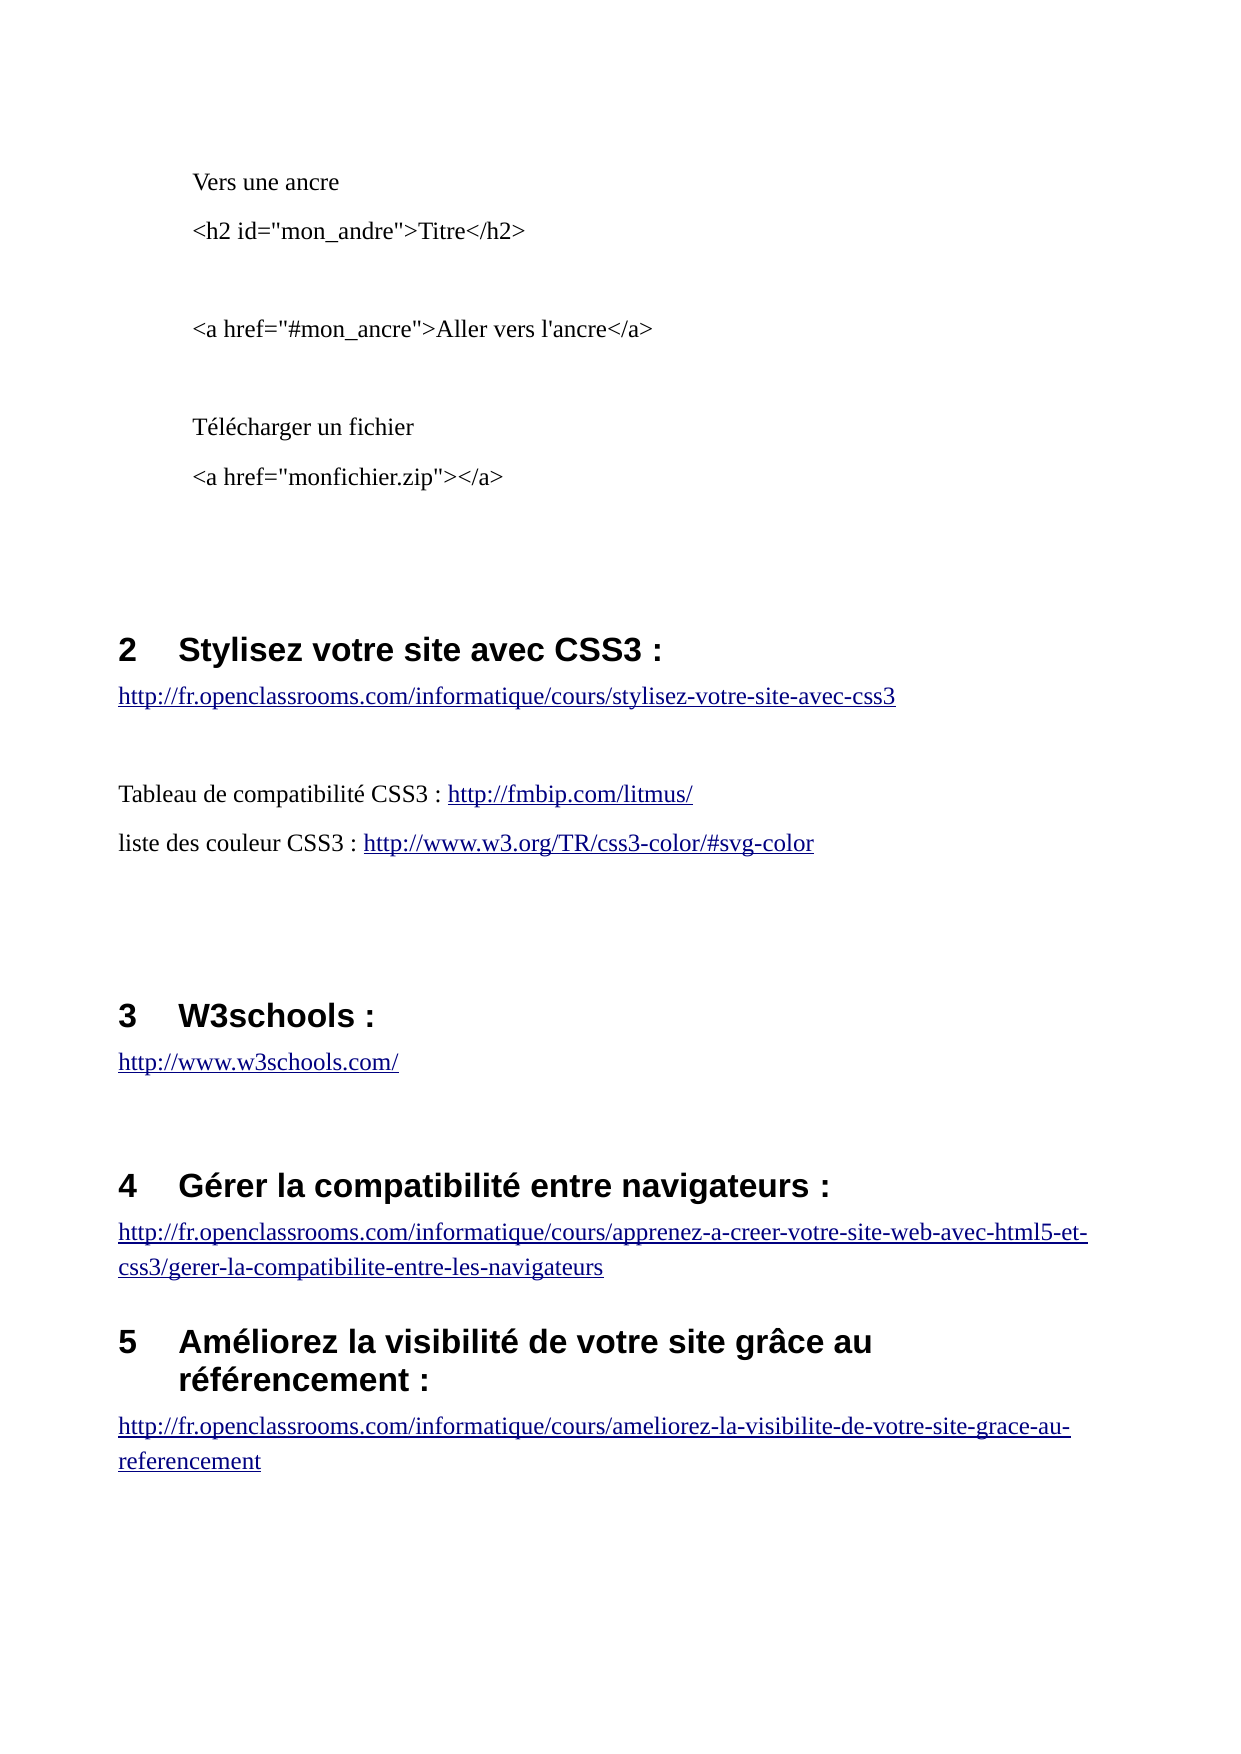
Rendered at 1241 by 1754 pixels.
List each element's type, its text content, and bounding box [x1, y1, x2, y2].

subtitle Gérer la compatibilité entre navigateurs : [118, 1166, 1122, 1205]
text liste des couleur CSS3 : http://www.w3.org/TR/css3-color/#svg-color [118, 828, 1122, 857]
text <a href="monfichier.zip"></a> [118, 462, 1122, 490]
subtitle Améliorez la visibilité de votre site grâce au référencement : [118, 1322, 1122, 1399]
text Télécharger un fichier [118, 412, 1122, 441]
text http://www.w3schools.com/ [118, 1047, 1122, 1076]
subtitle W3schools : [118, 996, 1122, 1034]
text Tableau de compatibilité CSS3 : http://fmbip.com/litmus/ [118, 779, 1122, 808]
text http://fr.openclassrooms.com/informatique/cours/stylisez-votre-site-avec-css3 [118, 681, 1122, 709]
text <h2 id="mon_andre">Titre</h2> [118, 216, 1122, 245]
text <a href="#mon_ancre">Aller vers l'ancre</a> [118, 314, 1122, 343]
text Vers une ancre [118, 167, 1122, 196]
text http://fr.openclassrooms.com/informatique/cours/ameliorez-la-visibilite-de-votre-site-grace-au-referencement [118, 1411, 1122, 1474]
subtitle Stylisez votre site avec CSS3 : [118, 629, 1122, 668]
text http://fr.openclassrooms.com/informatique/cours/apprenez-a-creer-votre-site-web-avec-html5-et-css3/gerer-la-compatibilite-entre-les-navigateurs [118, 1217, 1122, 1280]
